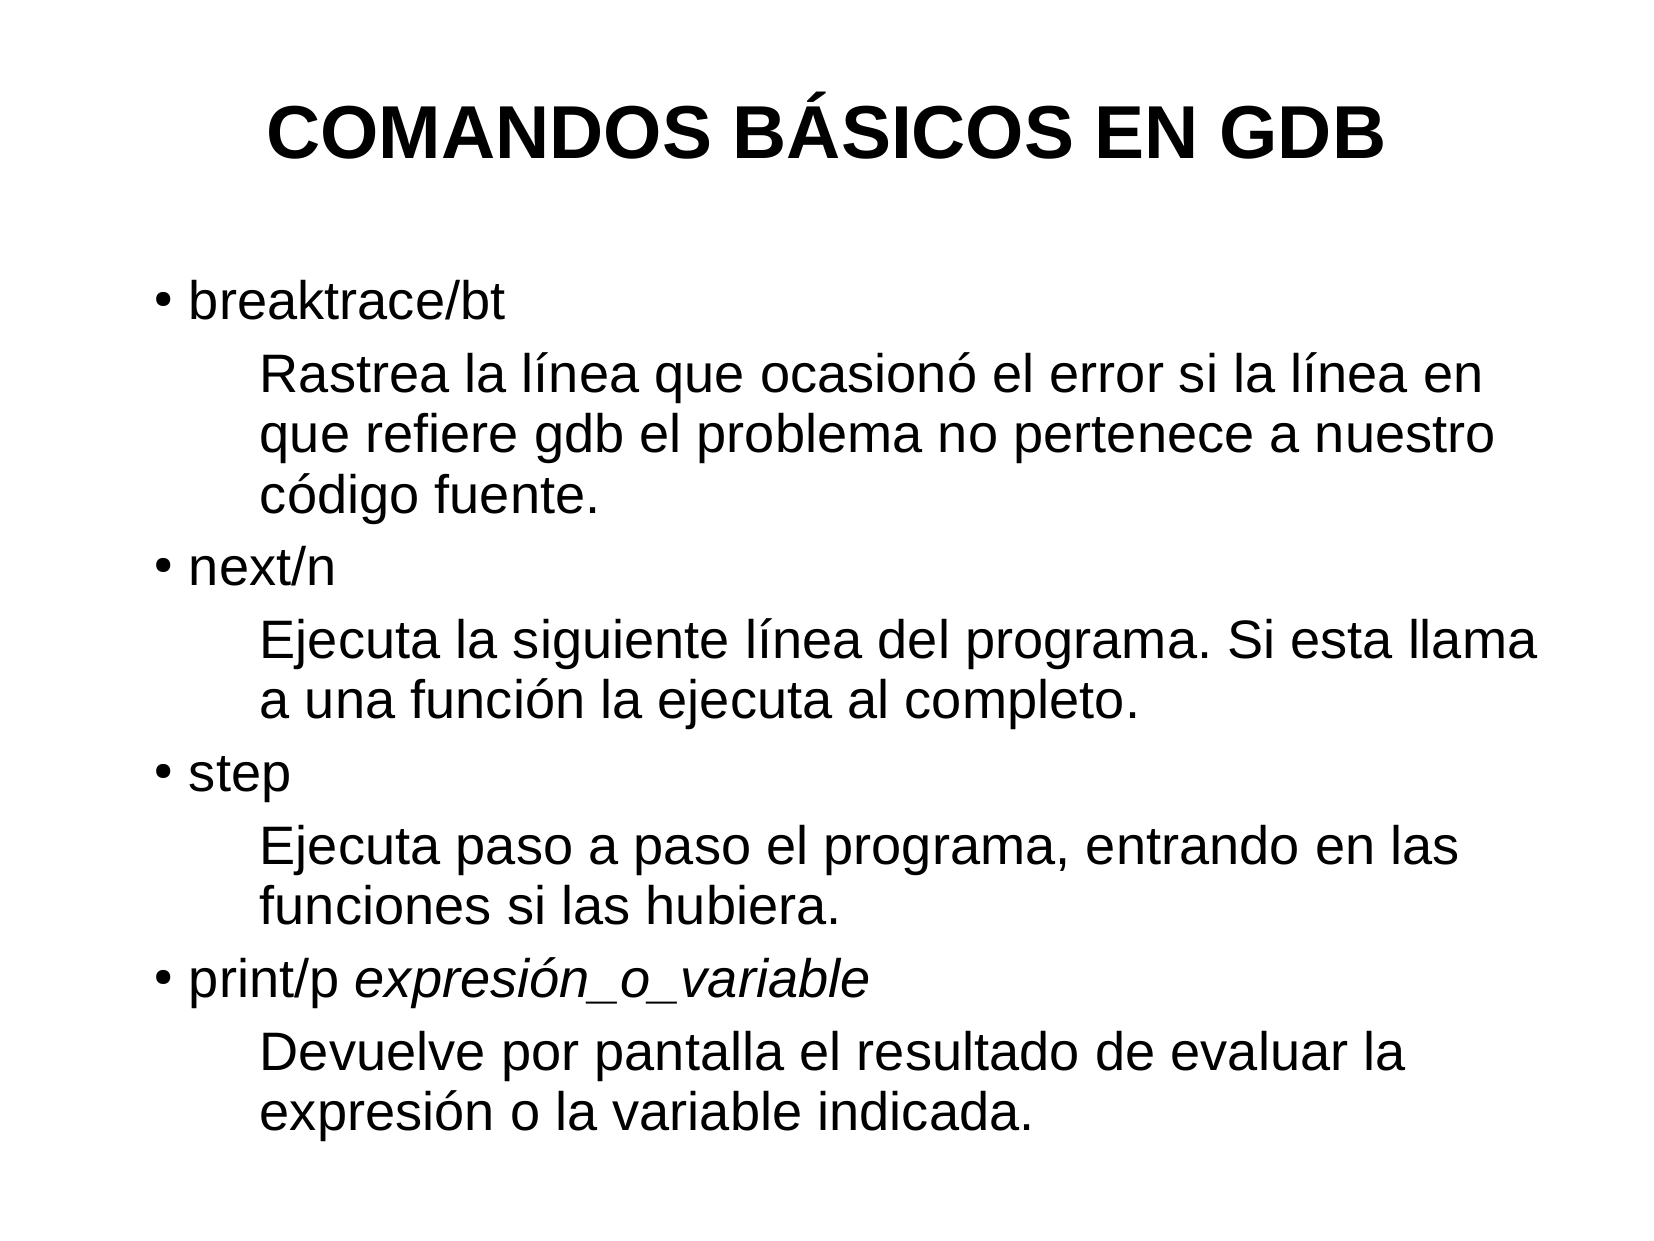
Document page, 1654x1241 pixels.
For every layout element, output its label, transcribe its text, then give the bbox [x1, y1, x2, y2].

title COMANDOS BÁSICOS EN GDB [82, 29, 1571, 237]
subtitle breaktrace/bt Rastrea la línea que ocasionó el error si la línea en que refiere gdb el problema no pertenece a nuestro código fuente. next/n Ejecuta la siguiente línea del programa. Si esta llama a una función la ejecuta al completo. step Ejecuta paso a paso el programa, entrando en las funciones si las hubiera. print/p expresión_o_variable Devuelve por pantalla el resultado de evaluar la expresión o la variable indicada. [153, 270, 1548, 1241]
